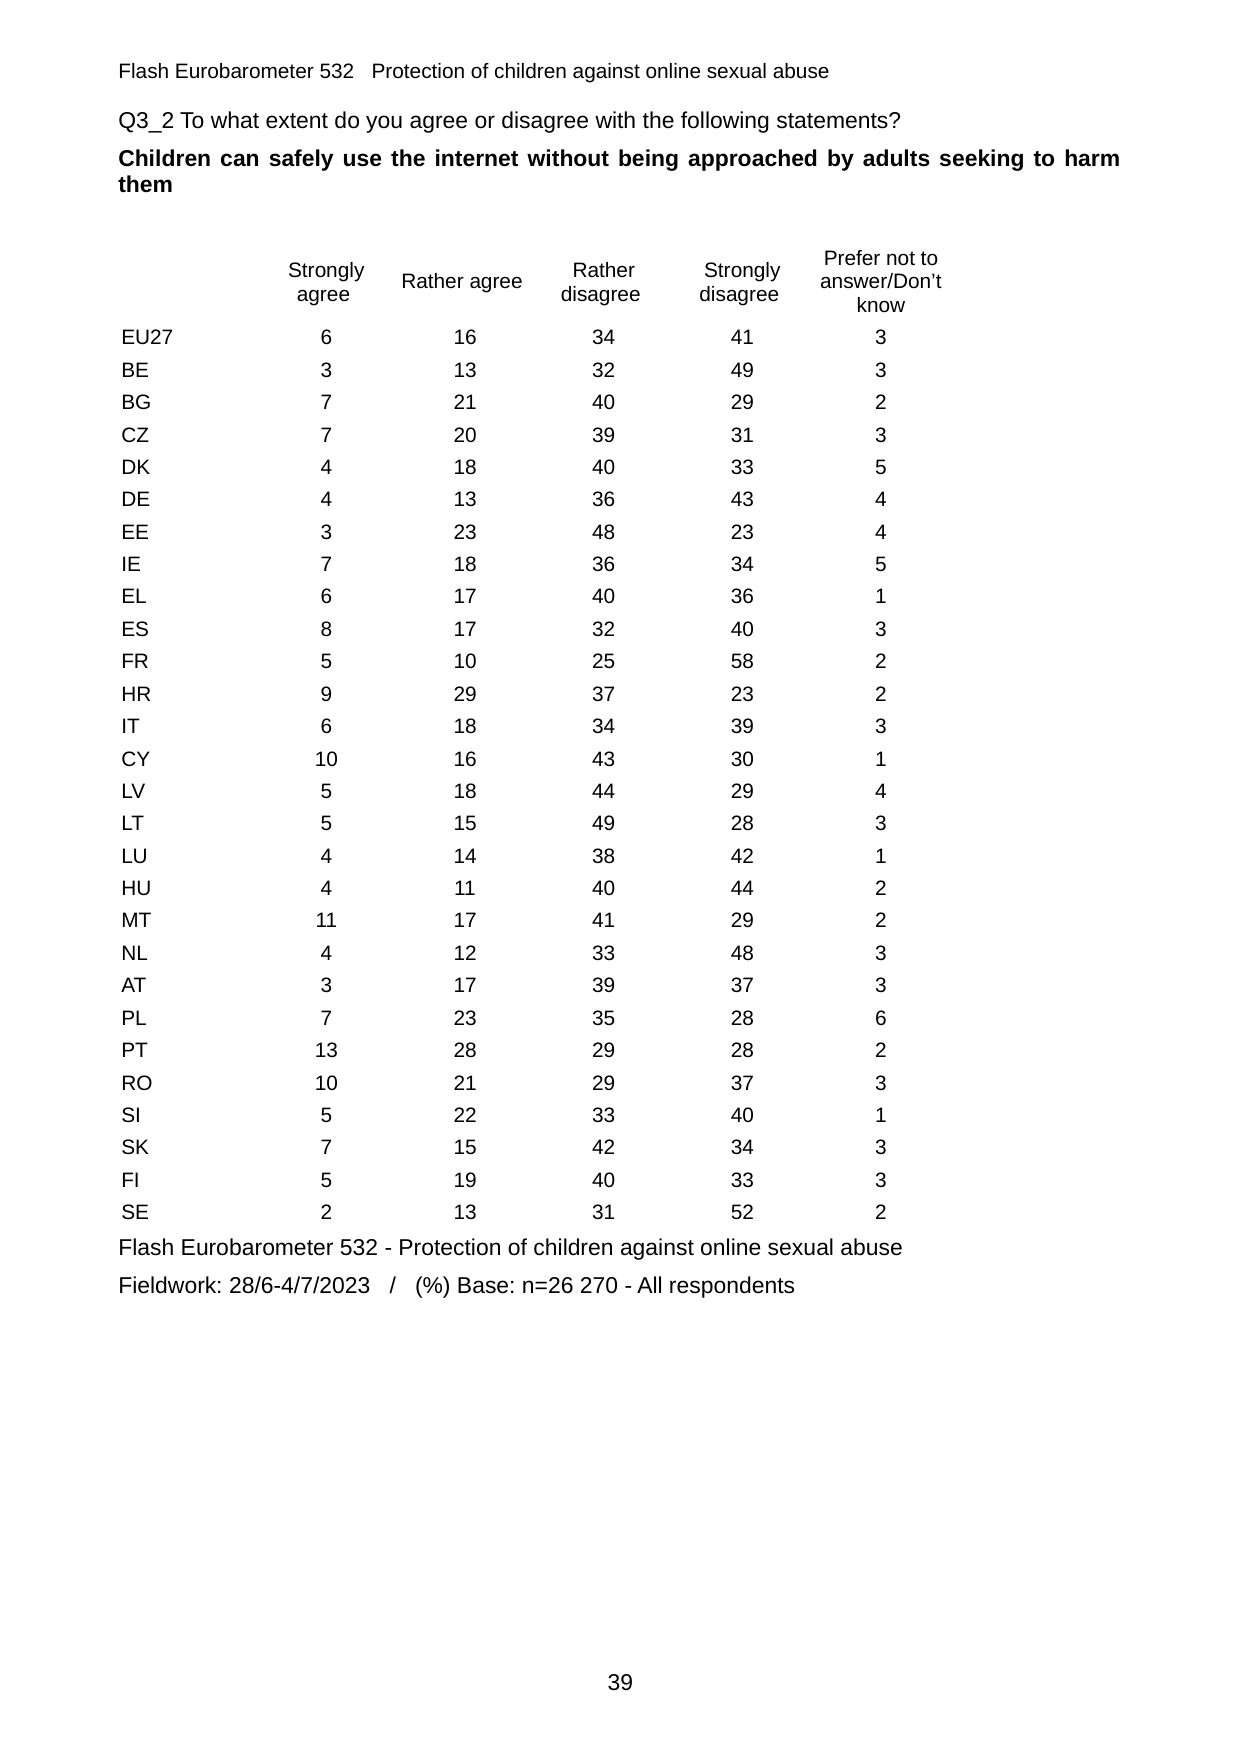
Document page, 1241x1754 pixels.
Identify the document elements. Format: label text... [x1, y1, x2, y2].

table_cell BG [118, 386, 257, 418]
table_cell 4 [257, 483, 395, 515]
table_cell 17 [395, 580, 534, 613]
table_cell 1 [811, 839, 950, 872]
text Flash Eurobarometer 532 - Protection of children against online sexual abuse [118, 1234, 1122, 1260]
table_header Strongly disagree [673, 242, 811, 321]
table_cell MT [118, 904, 257, 937]
text Fieldwork: 28/6-4/7/2023 / (%) Base: n=26 270 - All respondents [118, 1272, 1122, 1299]
table_cell 28 [673, 1034, 811, 1066]
table_cell 18 [395, 548, 534, 580]
table_cell SK [118, 1131, 257, 1163]
table_cell CY [118, 742, 257, 774]
table_cell 4 [811, 515, 950, 548]
table_cell 13 [257, 1034, 395, 1066]
table_cell 28 [673, 1001, 811, 1034]
table_cell 8 [257, 613, 395, 645]
table_cell 5 [257, 807, 395, 839]
table_cell 42 [534, 1131, 673, 1163]
table_cell 37 [534, 678, 673, 710]
table_cell 23 [673, 515, 811, 548]
table_cell 10 [257, 1066, 395, 1098]
table_cell SI [118, 1099, 257, 1131]
table_cell 28 [395, 1034, 534, 1066]
table_cell 5 [257, 775, 395, 807]
table_cell 43 [673, 483, 811, 515]
table_cell 6 [257, 580, 395, 613]
table_cell LT [118, 807, 257, 839]
table_cell 19 [395, 1163, 534, 1196]
table_cell 2 [811, 904, 950, 937]
table_cell 10 [257, 742, 395, 774]
table_cell 41 [534, 904, 673, 937]
table_cell 33 [534, 1099, 673, 1131]
table_cell 1 [811, 1099, 950, 1131]
table_cell DK [118, 451, 257, 483]
table_cell SE [118, 1196, 257, 1228]
table_cell 52 [673, 1196, 811, 1228]
table_cell 40 [673, 1099, 811, 1131]
table_cell 4 [257, 839, 395, 872]
table_cell 40 [534, 872, 673, 904]
table_header Rather disagree [534, 242, 673, 321]
table_cell 36 [534, 483, 673, 515]
table_cell 40 [534, 386, 673, 418]
table_cell 2 [811, 1034, 950, 1066]
table_cell 6 [257, 321, 395, 353]
table_cell 14 [395, 839, 534, 872]
table_cell DE [118, 483, 257, 515]
table_cell ES [118, 613, 257, 645]
table_cell 4 [257, 872, 395, 904]
table_cell 33 [534, 937, 673, 969]
table_cell HU [118, 872, 257, 904]
table_cell 2 [811, 678, 950, 710]
table_cell EE [118, 515, 257, 548]
table_cell 49 [673, 354, 811, 386]
table_cell 5 [257, 1163, 395, 1196]
table_cell 44 [534, 775, 673, 807]
table_cell CZ [118, 418, 257, 451]
table_cell 40 [534, 580, 673, 613]
table_cell NL [118, 937, 257, 969]
table_cell LV [118, 775, 257, 807]
table_cell 11 [257, 904, 395, 937]
table_cell 20 [395, 418, 534, 451]
table_cell 5 [257, 645, 395, 677]
table_cell 33 [673, 1163, 811, 1196]
table_cell 7 [257, 1131, 395, 1163]
table_cell 3 [257, 515, 395, 548]
table_cell 17 [395, 613, 534, 645]
table_cell 5 [811, 451, 950, 483]
table_cell 1 [811, 580, 950, 613]
table_cell RO [118, 1066, 257, 1098]
table_cell HR [118, 678, 257, 710]
table_cell 3 [811, 321, 950, 353]
table_cell 48 [673, 937, 811, 969]
table_header Strongly agree [257, 242, 395, 321]
table_cell 37 [673, 969, 811, 1001]
table_cell 3 [811, 1131, 950, 1163]
table_cell 34 [534, 321, 673, 353]
table_cell 42 [673, 839, 811, 872]
table_cell 4 [257, 937, 395, 969]
table_cell 39 [534, 969, 673, 1001]
table_cell 13 [395, 483, 534, 515]
table_cell 4 [257, 451, 395, 483]
table_cell 18 [395, 775, 534, 807]
table_cell 49 [534, 807, 673, 839]
table_cell 17 [395, 969, 534, 1001]
table_cell 13 [395, 354, 534, 386]
table_cell 2 [811, 872, 950, 904]
table_cell 31 [673, 418, 811, 451]
table_cell 16 [395, 321, 534, 353]
table_cell 33 [673, 451, 811, 483]
table_cell 36 [534, 548, 673, 580]
table_cell 39 [673, 710, 811, 742]
table_header Prefer not to answer/Don’t know [811, 242, 950, 321]
table_cell 3 [257, 354, 395, 386]
table_cell 34 [673, 548, 811, 580]
table_cell 41 [673, 321, 811, 353]
table_header Rather agree [395, 242, 534, 321]
table_cell 36 [673, 580, 811, 613]
table_cell 23 [395, 1001, 534, 1034]
table_cell 7 [257, 418, 395, 451]
table_cell FR [118, 645, 257, 677]
table_cell BE [118, 354, 257, 386]
table_cell 40 [534, 451, 673, 483]
table_cell 18 [395, 710, 534, 742]
table_cell 25 [534, 645, 673, 677]
table_cell 39 [534, 418, 673, 451]
table_cell 7 [257, 1001, 395, 1034]
table_cell 3 [257, 969, 395, 1001]
table_cell 2 [257, 1196, 395, 1228]
table_cell 3 [811, 937, 950, 969]
table_cell 3 [811, 969, 950, 1001]
table_cell 32 [534, 354, 673, 386]
table_cell 15 [395, 1131, 534, 1163]
table_cell 44 [673, 872, 811, 904]
table_cell 6 [811, 1001, 950, 1034]
text Children can safely use the internet without being approached by adults seeking to harm them [118, 145, 1122, 198]
table_cell 22 [395, 1099, 534, 1131]
table_header [118, 242, 257, 321]
table_cell 4 [811, 775, 950, 807]
table_cell 23 [673, 678, 811, 710]
table_cell 38 [534, 839, 673, 872]
table_cell 30 [673, 742, 811, 774]
table_cell LU [118, 839, 257, 872]
table_cell 40 [534, 1163, 673, 1196]
table_cell 21 [395, 386, 534, 418]
text Q3_2 To what extent do you agree or disagree with the following statements? [118, 107, 1122, 133]
table_cell 23 [395, 515, 534, 548]
table_cell EL [118, 580, 257, 613]
table_cell 29 [395, 678, 534, 710]
table_cell 3 [811, 418, 950, 451]
table_cell IT [118, 710, 257, 742]
table_cell PL [118, 1001, 257, 1034]
table_cell 5 [257, 1099, 395, 1131]
table_cell 2 [811, 386, 950, 418]
table_cell 2 [811, 645, 950, 677]
table_cell 5 [811, 548, 950, 580]
table_cell 3 [811, 1066, 950, 1098]
table_cell PT [118, 1034, 257, 1066]
table_cell 3 [811, 807, 950, 839]
table_cell 31 [534, 1196, 673, 1228]
table_cell 32 [534, 613, 673, 645]
table_cell 4 [811, 483, 950, 515]
table_cell 15 [395, 807, 534, 839]
table_cell 28 [673, 807, 811, 839]
table_cell 12 [395, 937, 534, 969]
table_cell 29 [534, 1034, 673, 1066]
table_cell 58 [673, 645, 811, 677]
table_cell 2 [811, 1196, 950, 1228]
table_cell 3 [811, 354, 950, 386]
table_cell 29 [534, 1066, 673, 1098]
table_cell 34 [673, 1131, 811, 1163]
table_cell 29 [673, 386, 811, 418]
table_cell 29 [673, 904, 811, 937]
table_cell 17 [395, 904, 534, 937]
table_cell 3 [811, 1163, 950, 1196]
table_cell 21 [395, 1066, 534, 1098]
table_cell 16 [395, 742, 534, 774]
table_cell AT [118, 969, 257, 1001]
table_cell 1 [811, 742, 950, 774]
table_cell 43 [534, 742, 673, 774]
table_cell 9 [257, 678, 395, 710]
table_cell 6 [257, 710, 395, 742]
table_cell 3 [811, 710, 950, 742]
table_cell 13 [395, 1196, 534, 1228]
table_cell IE [118, 548, 257, 580]
table_cell 11 [395, 872, 534, 904]
table_cell 34 [534, 710, 673, 742]
table_cell 3 [811, 613, 950, 645]
table_cell 7 [257, 548, 395, 580]
table_cell 29 [673, 775, 811, 807]
table_cell 37 [673, 1066, 811, 1098]
table_cell 35 [534, 1001, 673, 1034]
table_cell 7 [257, 386, 395, 418]
table_cell 48 [534, 515, 673, 548]
table_cell FI [118, 1163, 257, 1196]
table_cell 40 [673, 613, 811, 645]
table_cell EU27 [118, 321, 257, 353]
table_cell 18 [395, 451, 534, 483]
table_cell 10 [395, 645, 534, 677]
